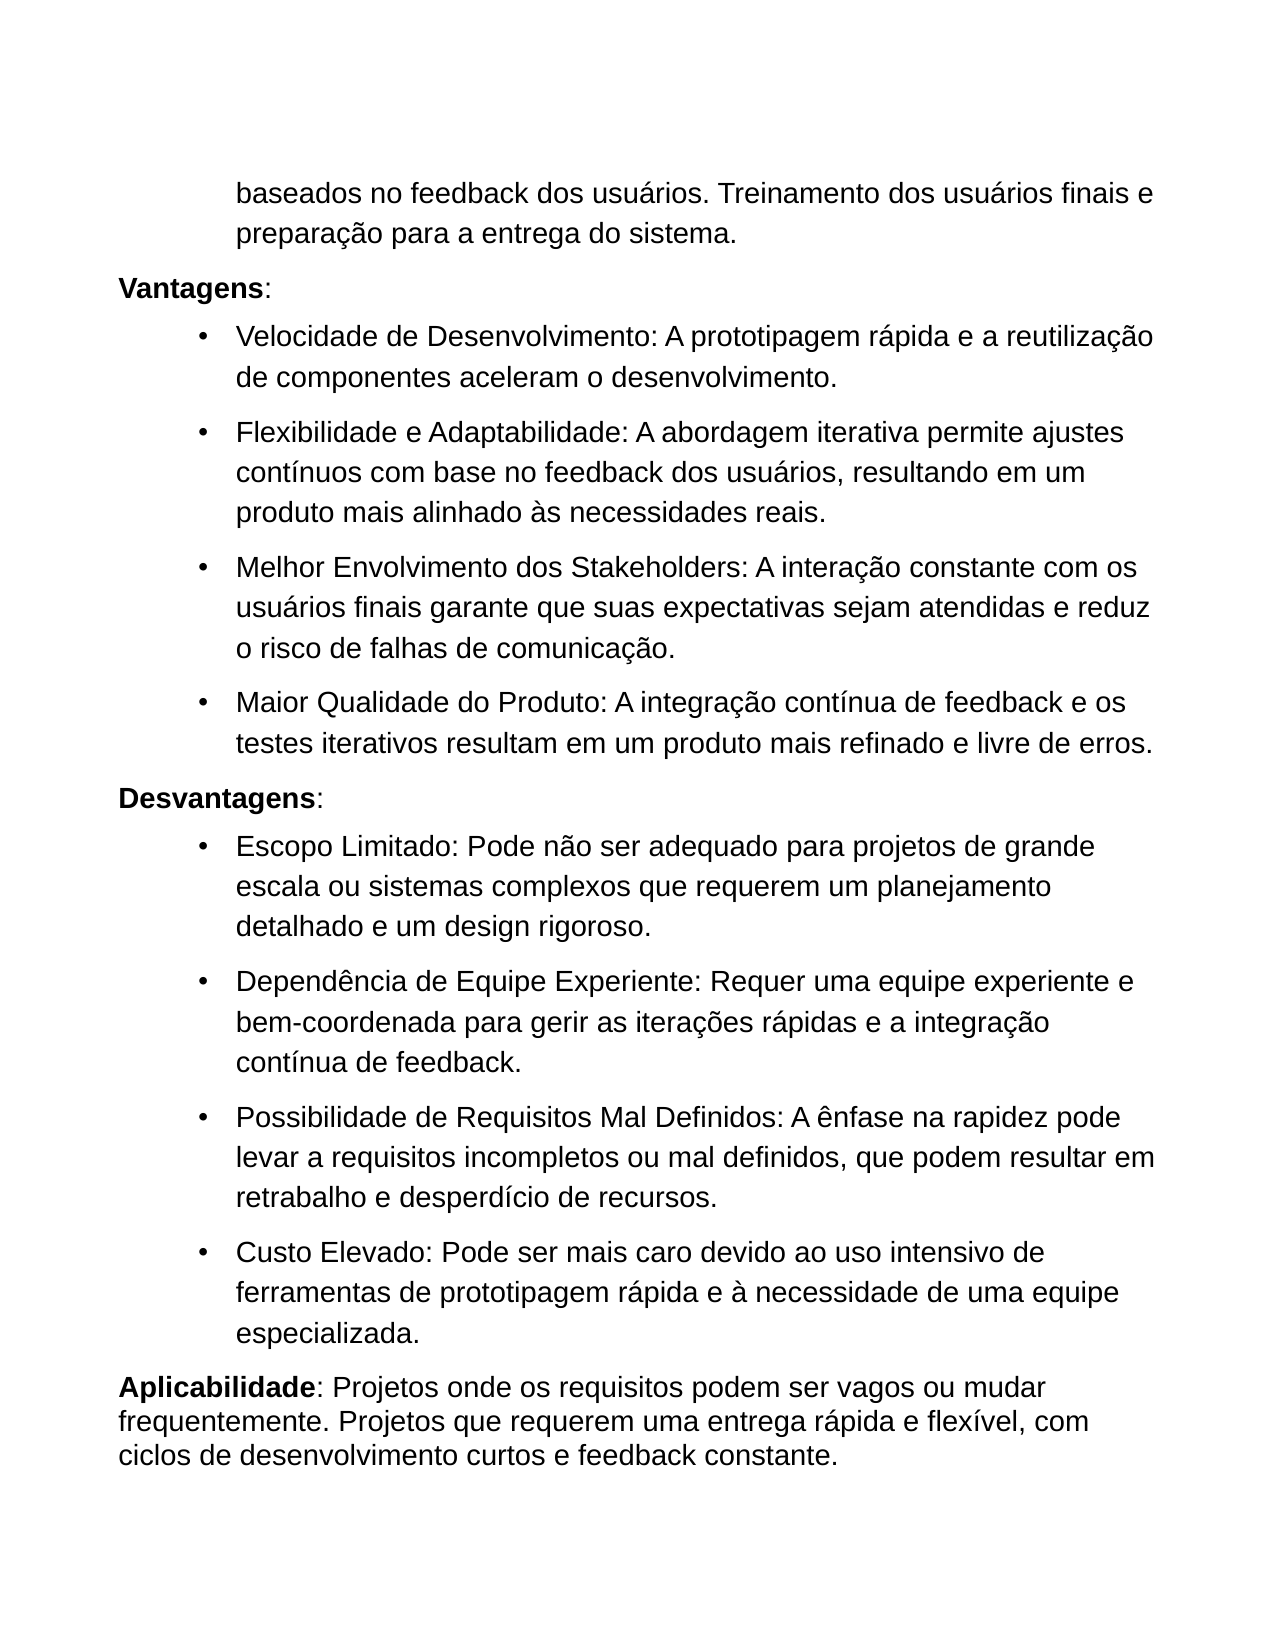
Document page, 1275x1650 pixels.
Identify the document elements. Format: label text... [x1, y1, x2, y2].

text Vantagens: [118, 271, 1157, 305]
list Custo Elevado: Pode ser mais caro devido ao uso intensivo de ferramentas de prototipagem rápida e à necessidade de uma equipe especializada. [198, 1235, 1157, 1349]
text Desvantagens: [118, 781, 1157, 814]
list Melhor Envolvimento dos Stakeholders: A interação constante com os usuários finais garante que suas expectativas sejam atendidas e reduz o risco de falhas de comunicação. [198, 550, 1157, 664]
list Flexibilidade e Adaptabilidade: A abordagem iterativa permite ajustes contínuos com base no feedback dos usuários, resultando em um produto mais alinhado às necessidades reais. [198, 415, 1157, 529]
text Aplicabilidade: Projetos onde os requisitos podem ser vagos ou mudar frequentemente. Projetos que requerem uma entrega rápida e flexível, com ciclos de desenvolvimento curtos e feedback constante. [118, 1371, 1157, 1471]
list Possibilidade de Requisitos Mal Definidos: A ênfase na rapidez pode levar a requisitos incompletos ou mal definidos, que podem resultar em retrabalho e desperdício de recursos. [198, 1100, 1157, 1214]
list baseados no feedback dos usuários. Treinamento dos usuários finais e preparação para a entrega do sistema. [198, 176, 1157, 250]
list Maior Qualidade do Produto: A integração contínua de feedback e os testes iterativos resultam em um produto mais refinado e livre de erros. [198, 686, 1157, 759]
list Velocidade de Desenvolvimento: A prototipagem rápida e a reutilização de componentes aceleram o desenvolvimento. [198, 319, 1157, 393]
list Dependência de Equipe Experiente: Requer uma equipe experiente e bem-coordenada para gerir as iterações rápidas e a integração contínua de feedback. [198, 964, 1157, 1078]
list Escopo Limitado: Pode não ser adequado para projetos de grande escala ou sistemas complexos que requerem um planejamento detalhado e um design rigoroso. [198, 829, 1157, 943]
